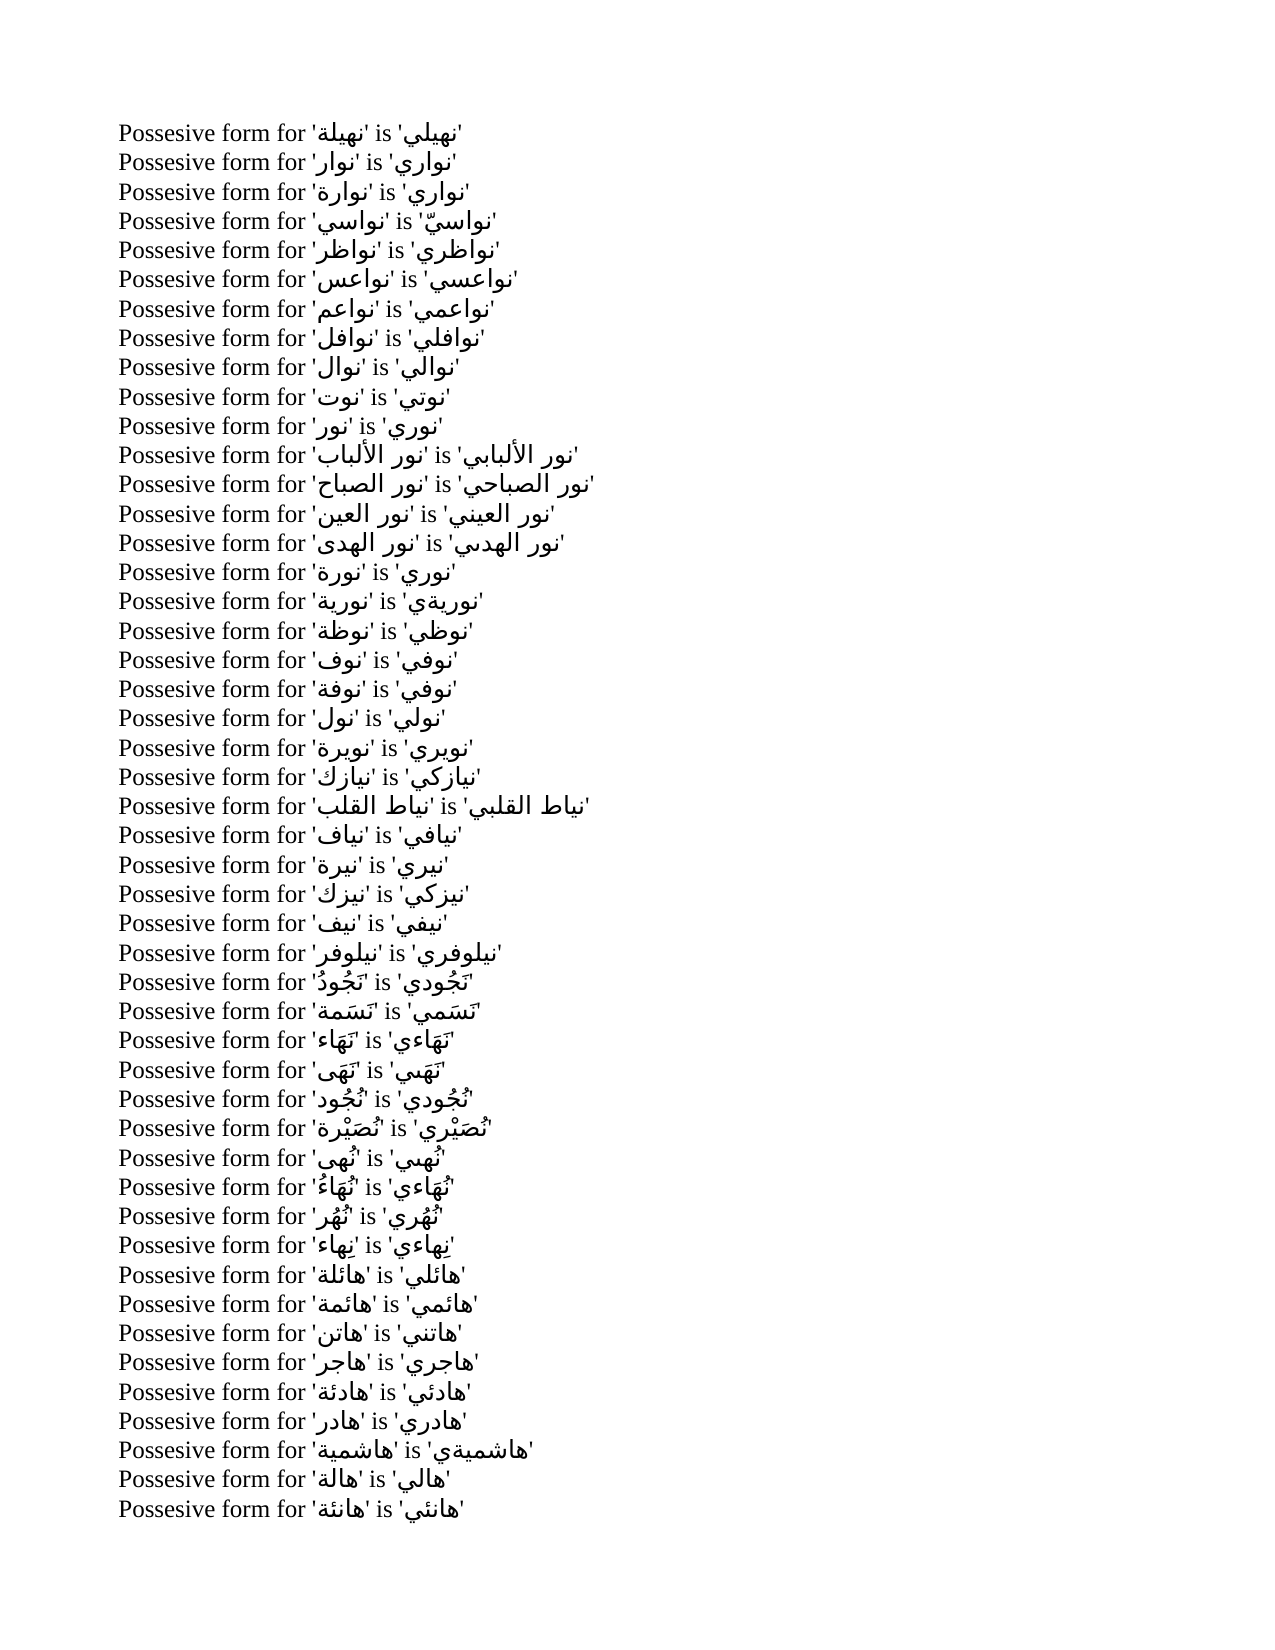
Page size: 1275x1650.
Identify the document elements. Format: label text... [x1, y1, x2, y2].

text Possesive form for 'هادر' is 'هادري' [118, 1406, 1157, 1435]
text Possesive form for 'نِهاء' is 'نِهاءي' [118, 1230, 1157, 1260]
text Possesive form for 'نيف' is 'نيفي' [118, 908, 1157, 938]
text Possesive form for 'نهيلة' is 'نهيلي' [118, 118, 1157, 147]
text Possesive form for 'نُهى' is 'نُهىي' [118, 1143, 1157, 1172]
text Possesive form for 'هائمة' is 'هائمي' [118, 1289, 1157, 1318]
text Possesive form for 'هاجر' is 'هاجري' [118, 1347, 1157, 1377]
text Possesive form for 'نور الصباح' is 'نور الصباحي' [118, 469, 1157, 499]
text Possesive form for 'نوت' is 'نوتي' [118, 382, 1157, 411]
text Possesive form for 'نيازك' is 'نيازكي' [118, 762, 1157, 791]
text Possesive form for 'نُهَاءُ' is 'نُهَاءي' [118, 1172, 1157, 1201]
text Possesive form for 'نُصَيْرة' is 'نُصَيْري' [118, 1113, 1157, 1143]
text Possesive form for 'هاتن' is 'هاتني' [118, 1318, 1157, 1347]
text Possesive form for 'نَجُودُ' is 'نَجُودي' [118, 967, 1157, 996]
text Possesive form for 'هانئة' is 'هانئي' [118, 1494, 1157, 1523]
text Possesive form for 'نَهَى' is 'نَهَىي' [118, 1055, 1157, 1084]
text Possesive form for 'نياف' is 'نيافي' [118, 821, 1157, 850]
text Possesive form for 'نوفة' is 'نوفي' [118, 674, 1157, 703]
text Possesive form for 'نيرة' is 'نيري' [118, 850, 1157, 879]
text Possesive form for 'نوال' is 'نوالي' [118, 352, 1157, 382]
text Possesive form for 'نور' is 'نوري' [118, 411, 1157, 440]
text Possesive form for 'نورية' is 'نوريةي' [118, 586, 1157, 616]
text Possesive form for 'نوافل' is 'نوافلي' [118, 323, 1157, 352]
text Possesive form for 'نوارة' is 'نواري' [118, 177, 1157, 206]
text Possesive form for 'نيزك' is 'نيزكي' [118, 879, 1157, 908]
text Possesive form for 'نور الألباب' is 'نور الألبابي' [118, 440, 1157, 469]
text Possesive form for 'نواسي' is 'نواسيّ' [118, 206, 1157, 235]
text Possesive form for 'نيلوفر' is 'نيلوفري' [118, 938, 1157, 967]
text Possesive form for 'نول' is 'نولي' [118, 703, 1157, 733]
text Possesive form for 'نَهَاء' is 'نَهَاءي' [118, 1026, 1157, 1055]
text Possesive form for 'نواظر' is 'نواظري' [118, 235, 1157, 264]
text Possesive form for 'نوار' is 'نواري' [118, 147, 1157, 177]
text Possesive form for 'نواعس' is 'نواعسي' [118, 264, 1157, 294]
text Possesive form for 'نُهُر' is 'نُهُري' [118, 1201, 1157, 1230]
text Possesive form for 'نور العين' is 'نور العيني' [118, 499, 1157, 528]
text Possesive form for 'نوظة' is 'نوظي' [118, 616, 1157, 645]
text Possesive form for 'هادئة' is 'هادئي' [118, 1377, 1157, 1406]
text Possesive form for 'نورة' is 'نوري' [118, 557, 1157, 586]
text Possesive form for 'نويرة' is 'نويري' [118, 733, 1157, 762]
text Possesive form for 'هالة' is 'هالي' [118, 1464, 1157, 1494]
text Possesive form for 'نور الهدى' is 'نور الهدىي' [118, 528, 1157, 557]
text Possesive form for 'هاشمية' is 'هاشميةي' [118, 1435, 1157, 1464]
text Possesive form for 'نياط القلب' is 'نياط القلبي' [118, 791, 1157, 821]
text Possesive form for 'نَسَمة' is 'نَسَمي' [118, 996, 1157, 1026]
text Possesive form for 'هائلة' is 'هائلي' [118, 1260, 1157, 1289]
text Possesive form for 'نواعم' is 'نواعمي' [118, 294, 1157, 323]
text Possesive form for 'نُجُود' is 'نُجُودي' [118, 1084, 1157, 1113]
text Possesive form for 'نوف' is 'نوفي' [118, 645, 1157, 674]
